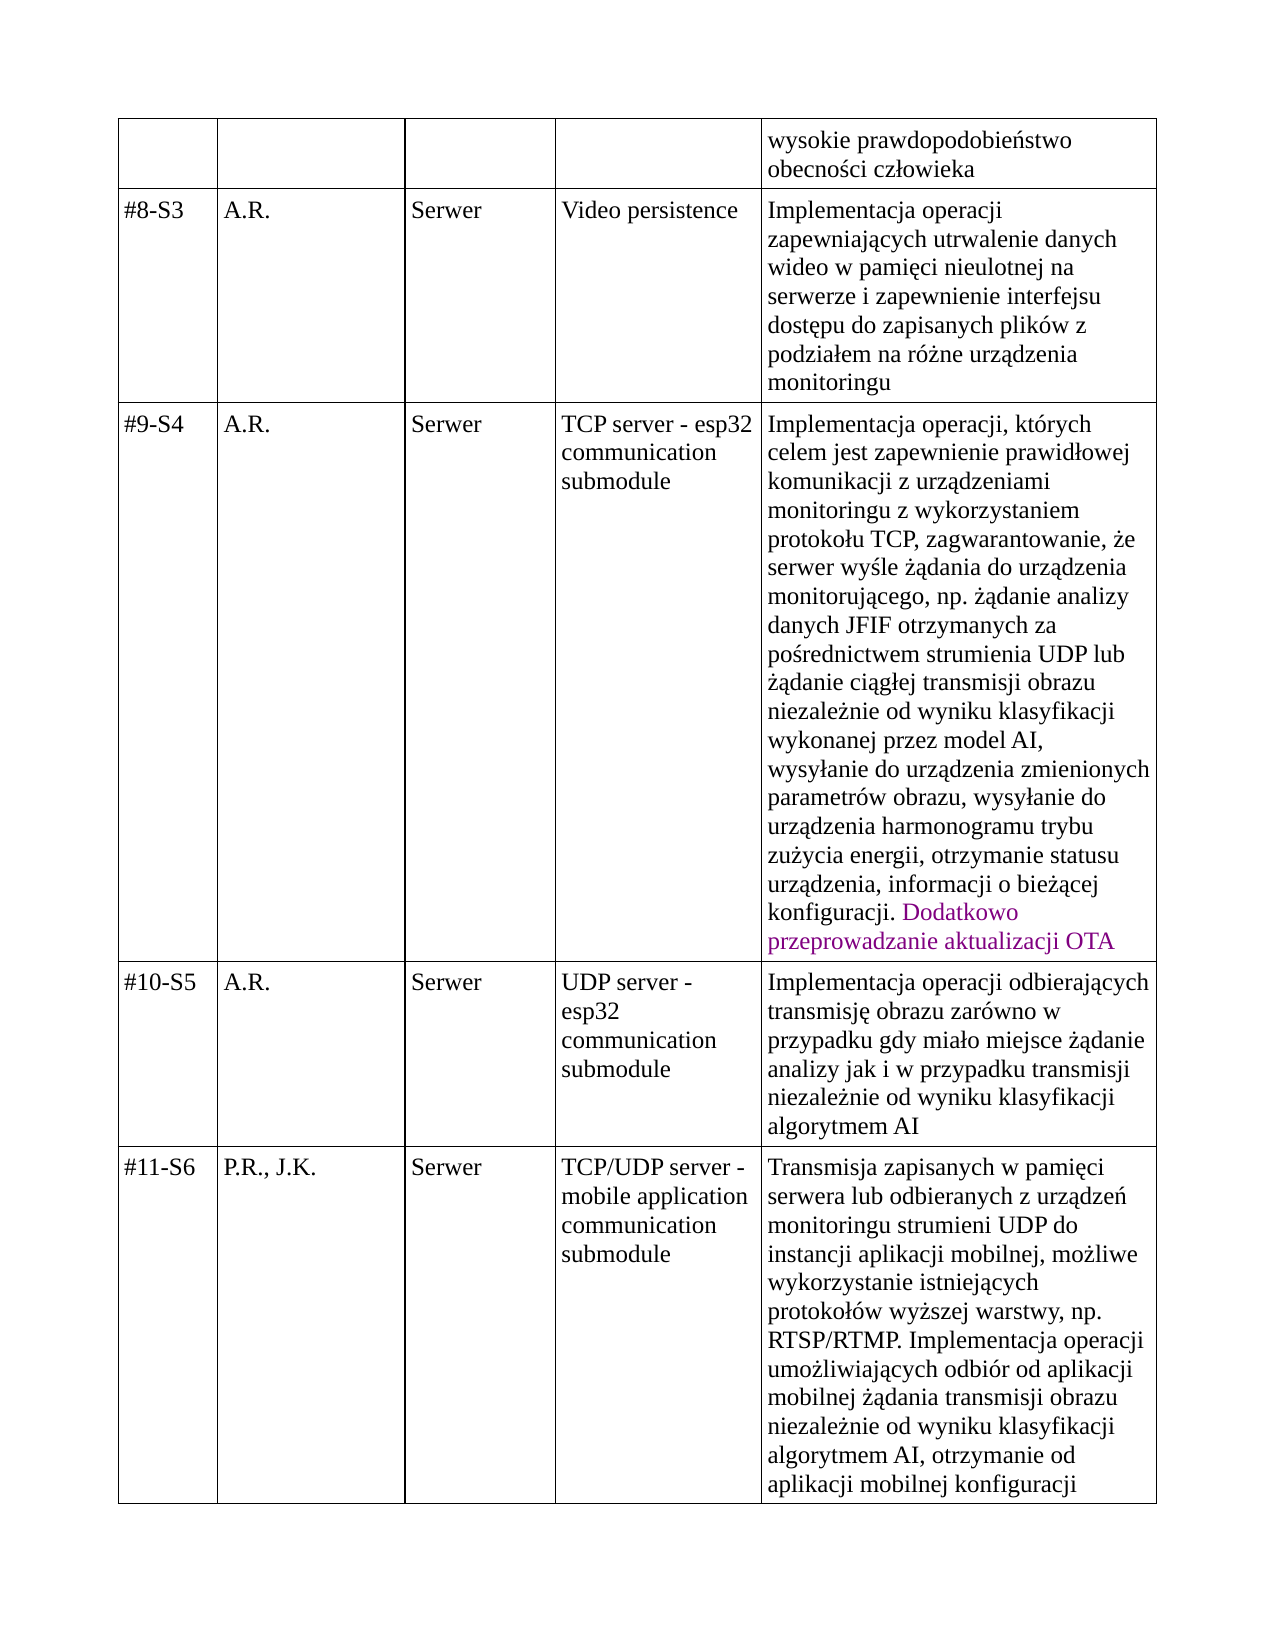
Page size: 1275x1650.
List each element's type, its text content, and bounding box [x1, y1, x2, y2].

table_cell #8-S3 [119, 189, 217, 402]
table_cell A.R. [218, 189, 404, 402]
table_cell Transmisja zapisanych w pamięci serwera lub odbieranych z urządzeń monitoringu strumieni UDP do instancji aplikacji mobilnej, możliwe wykorzystanie istniejących protokołów wyższej warstwy, np. RTSP/RTMP. Implementacja operacji umożliwiających odbiór od aplikacji mobilnej żądania transmisji obrazu niezależnie od wyniku klasyfikacji algorytmem AI, otrzymanie od aplikacji mobilnej konfiguracji [762, 1147, 1156, 1503]
table_cell wysokie prawdopodobieństwo obecności człowieka [762, 119, 1156, 188]
table_cell [119, 119, 217, 188]
table_cell [218, 119, 404, 188]
table_cell #9-S4 [119, 403, 217, 961]
table_cell A.R. [218, 403, 404, 961]
table_cell Serwer [406, 403, 555, 961]
table_cell UDP server - esp32 communication submodule [556, 962, 761, 1146]
table_cell TCP/UDP server - mobile application communication submodule [556, 1147, 761, 1503]
table_cell Implementacja operacji odbierających transmisję obrazu zarówno w przypadku gdy miało miejsce żądanie analizy jak i w przypadku transmisji niezależnie od wyniku klasyfikacji algorytmem AI [762, 962, 1156, 1146]
table_cell A.R. [218, 962, 404, 1146]
table_cell Implementacja operacji, których celem jest zapewnienie prawidłowej komunikacji z urządzeniami monitoringu z wykorzystaniem protokołu TCP, zagwarantowanie, że serwer wyśle żądania do urządzenia monitorującego, np. żądanie analizy danych JFIF otrzymanych za pośrednictwem strumienia UDP lub żądanie ciągłej transmisji obrazu niezależnie od wyniku klasyfikacji wykonanej przez model AI, wysyłanie do urządzenia zmienionych parametrów obrazu, wysyłanie do urządzenia harmonogramu trybu zużycia energii, otrzymanie statusu urządzenia, informacji o bieżącej konfiguracji. Dodatkowo przeprowadzanie aktualizacji OTA [762, 403, 1156, 961]
table_cell Serwer [406, 189, 555, 402]
table_cell [556, 119, 761, 188]
table_cell P.R., J.K. [218, 1147, 404, 1503]
table_cell TCP server - esp32 communication submodule [556, 403, 761, 961]
table_cell #11-S6 [119, 1147, 217, 1503]
table_cell Serwer [406, 1147, 555, 1503]
table_cell #10-S5 [119, 962, 217, 1146]
table_cell Video persistence [556, 189, 761, 402]
table_cell Serwer [406, 962, 555, 1146]
table_cell [406, 119, 555, 188]
table_cell Implementacja operacji zapewniających utrwalenie danych wideo w pamięci nieulotnej na serwerze i zapewnienie interfejsu dostępu do zapisanych plików z podziałem na różne urządzenia monitoringu [762, 189, 1156, 402]
